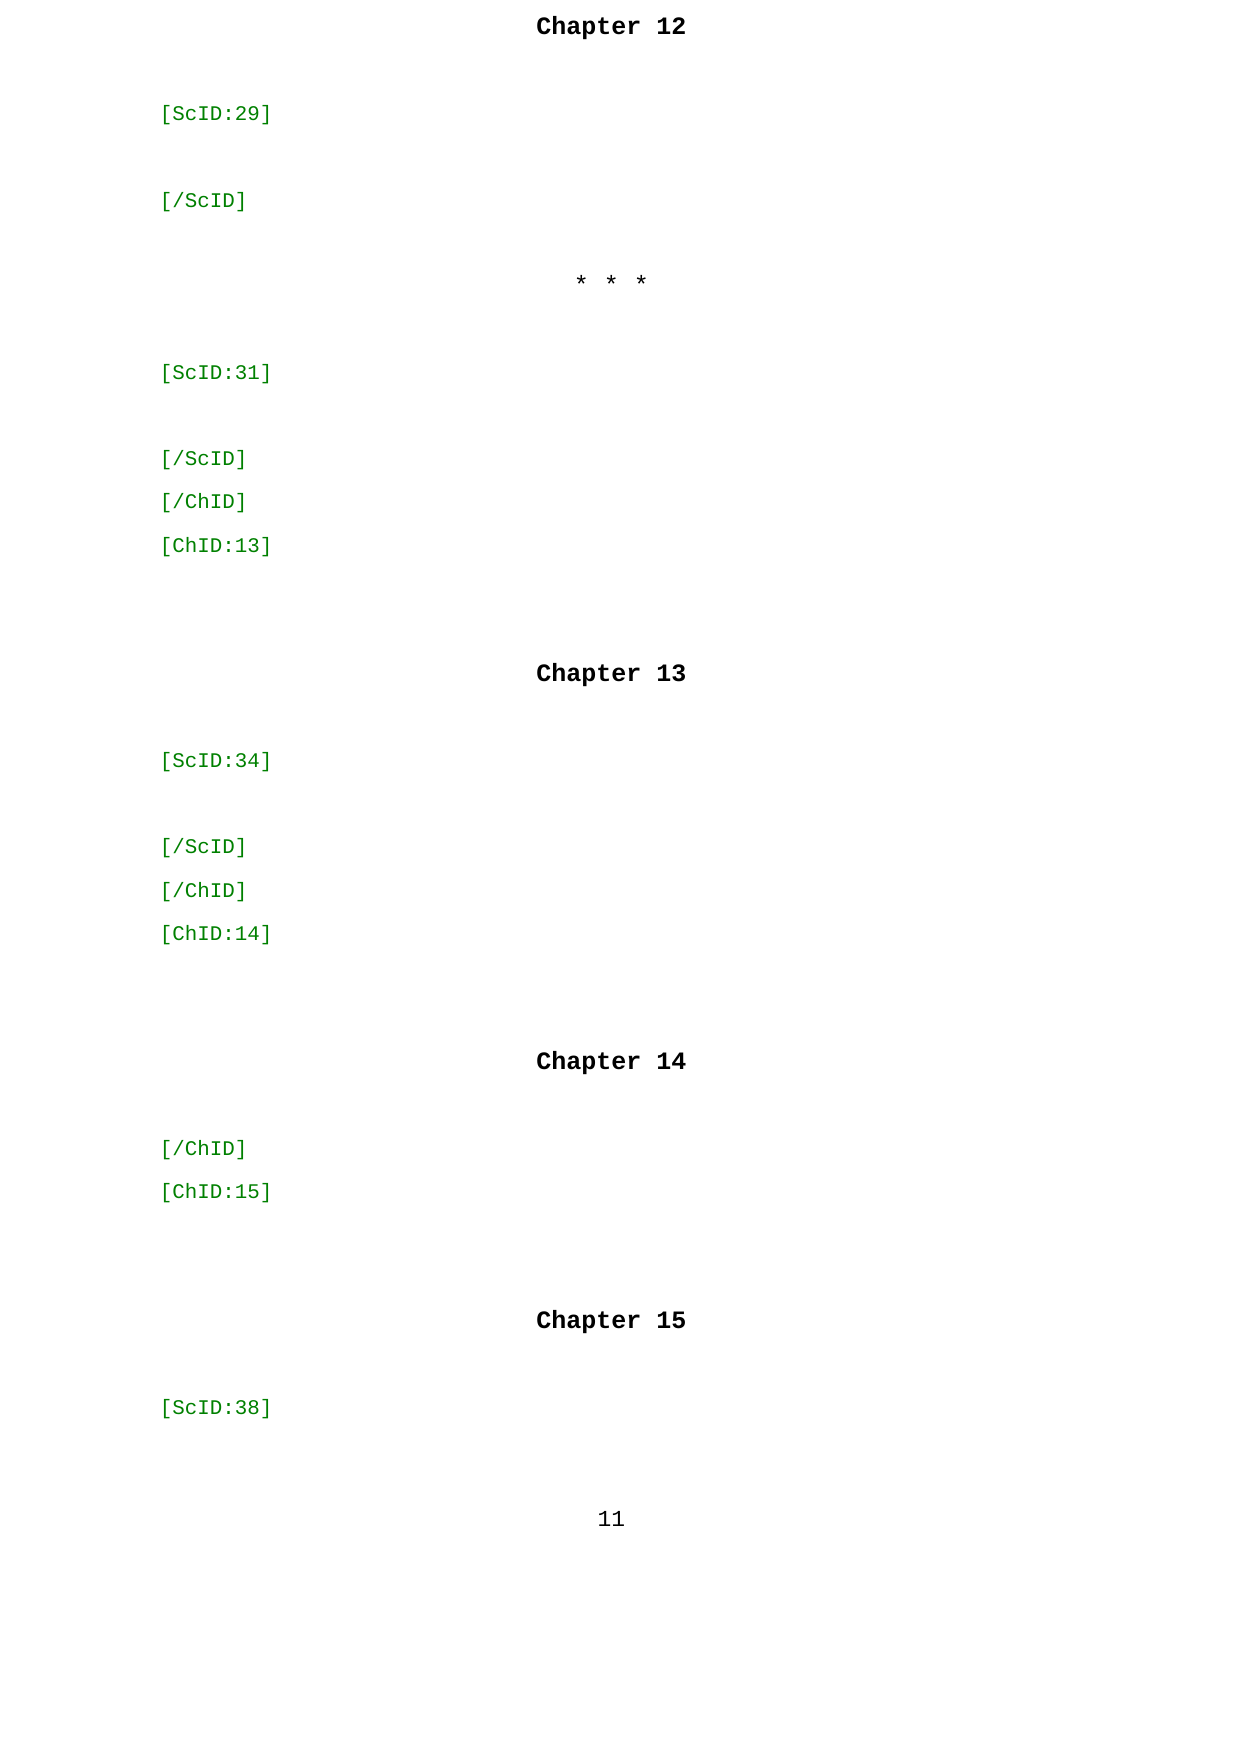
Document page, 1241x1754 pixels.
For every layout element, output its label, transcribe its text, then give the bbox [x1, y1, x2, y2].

subtitle Chapter 13 [159, 647, 1063, 690]
text [ScID:34] [159, 733, 1063, 776]
subtitle Chapter 14 [159, 1035, 1063, 1078]
text [/ScID] [159, 172, 1063, 216]
text [/ChID] [159, 862, 1063, 906]
text [ChID:13] [159, 517, 1063, 561]
subtitle Chapter 15 [159, 1294, 1063, 1337]
text [/ScID] [159, 431, 1063, 474]
text [ScID:29] [159, 86, 1063, 129]
subtitle * * * [159, 259, 1063, 302]
text [ScID:38] [159, 1380, 1063, 1423]
text [/ChID] [159, 1121, 1063, 1164]
subtitle Chapter 12 [159, 0, 1063, 43]
text [ScID:31] [159, 345, 1063, 388]
text [ChID:15] [159, 1164, 1063, 1207]
text [/ScID] [159, 819, 1063, 862]
text [ChID:14] [159, 906, 1063, 949]
text [/ChID] [159, 474, 1063, 517]
